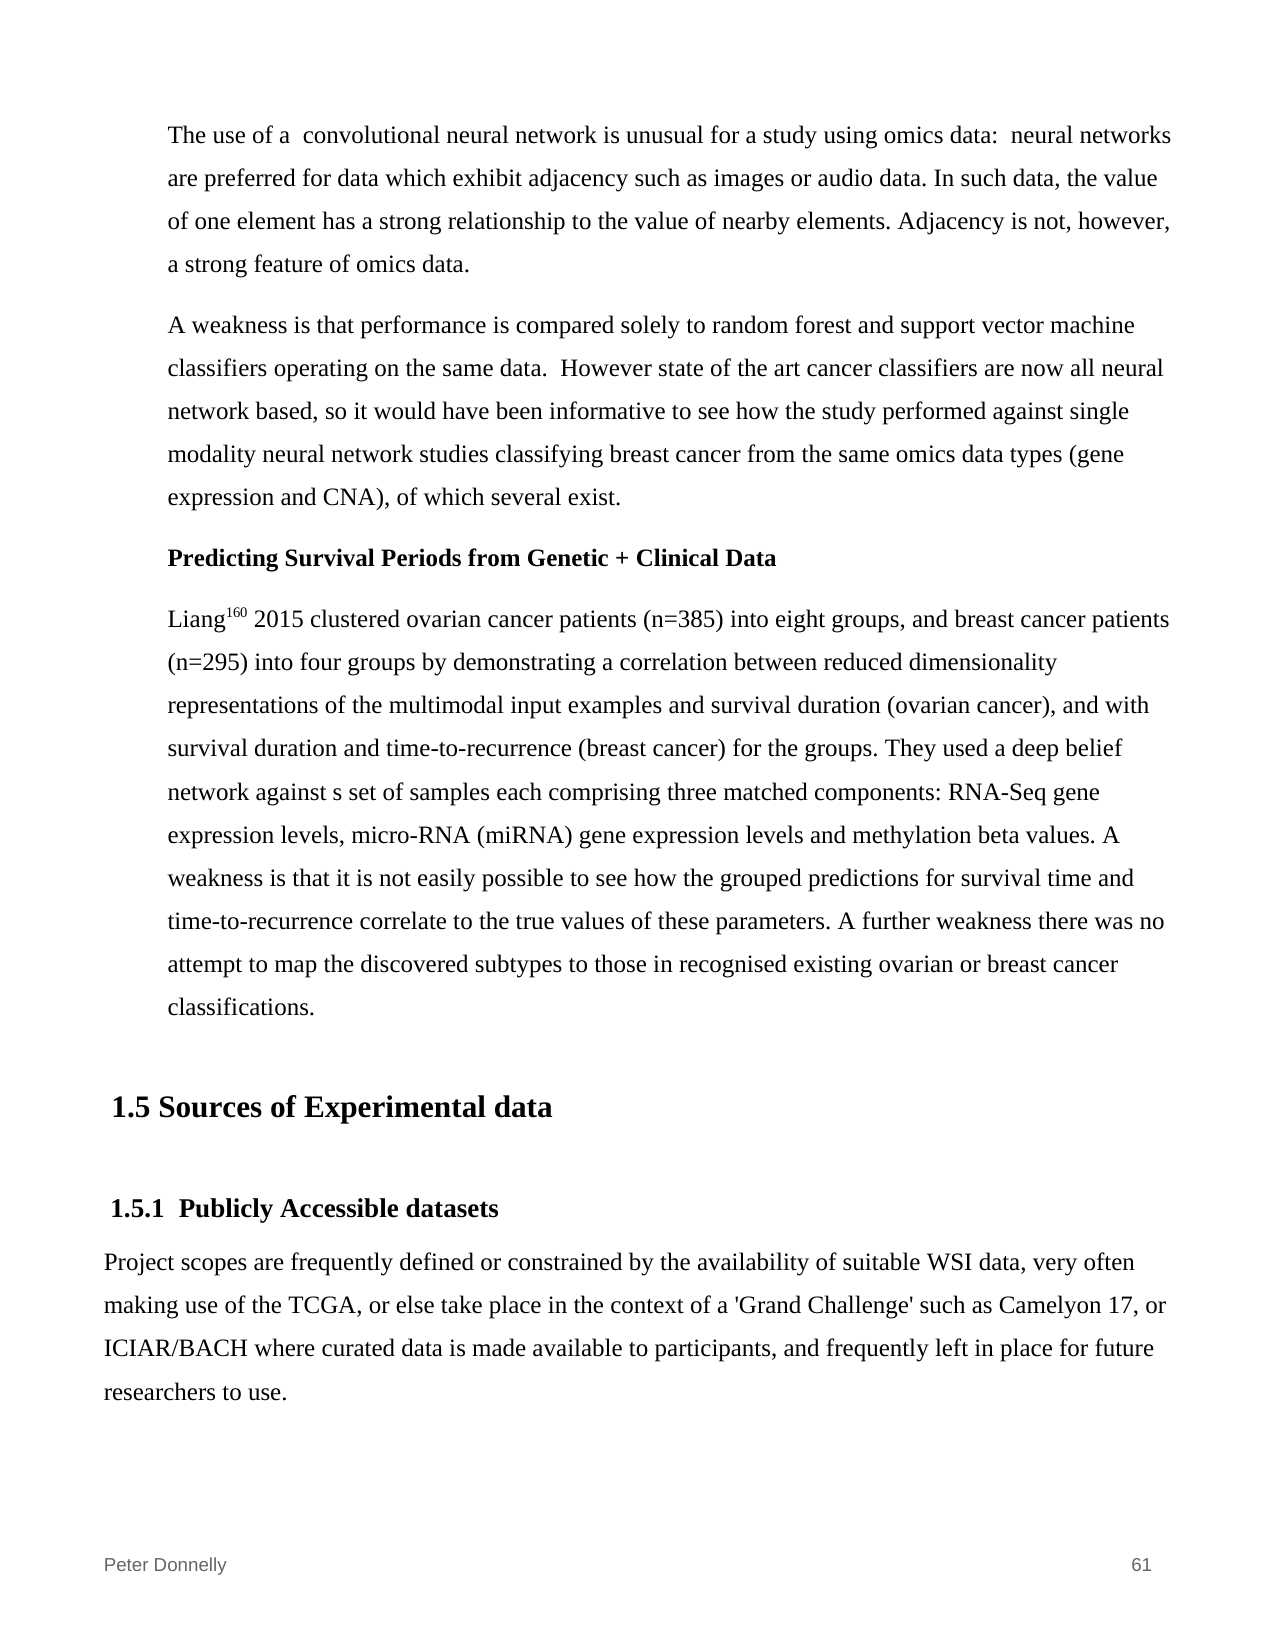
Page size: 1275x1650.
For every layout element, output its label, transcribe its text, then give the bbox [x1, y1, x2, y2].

subtitle Publicly Accessible datasets [103, 1192, 1181, 1223]
text A weakness is that performance is compared solely to random forest and support vector machine classifiers operating on the same data. However state of the art cancer classifiers are now all neural network based, so it would have been informative to see how the study performed against single modality neural network studies classifying breast cancer from the same omics data types (gene expression and CNA), of which several exist. [167, 310, 1181, 511]
text Project scopes are frequently defined or constrained by the availability of suitable WSI data, very often making use of the TCGA, or else take place in the context of a 'Grand Challenge' such as Camelyon 17, or ICIAR/BACH where curated data is made available to participants, and frequently left in place for future researchers to use. [103, 1247, 1181, 1405]
text Liang 2015 clustered ovarian cancer patients (n=385) into eight groups, and breast cancer patients (n=295) into four groups by demonstrating a correlation between reduced dimensionality representations of the multimodal input examples and survival duration (ovarian cancer), and with survival duration and time-to-recurrence (breast cancer) for the groups. They used a deep belief network against s set of samples each comprising three matched components: RNA-Seq gene expression levels, micro-RNA (miRNA) gene expression levels and methylation beta values. A weakness is that it is not easily possible to see how the grouped predictions for survival time and time-to-recurrence correlate to the true values of these parameters. A further weakness there was no attempt to map the discovered subtypes to those in recognised existing ovarian or breast cancer classifications. [167, 604, 1181, 1021]
subtitle Sources of Experimental data [103, 1088, 1181, 1124]
text Predicting Survival Periods from Genetic + Clinical Data [167, 543, 1181, 572]
text The use of a convolutional neural network is unusual for a study using omics data: neural networks are preferred for data which exhibit adjacency such as images or audio data. In such data, the value of one element has a strong relationship to the value of nearby elements. Adjacency is not, however, a strong feature of omics data. [167, 120, 1181, 278]
